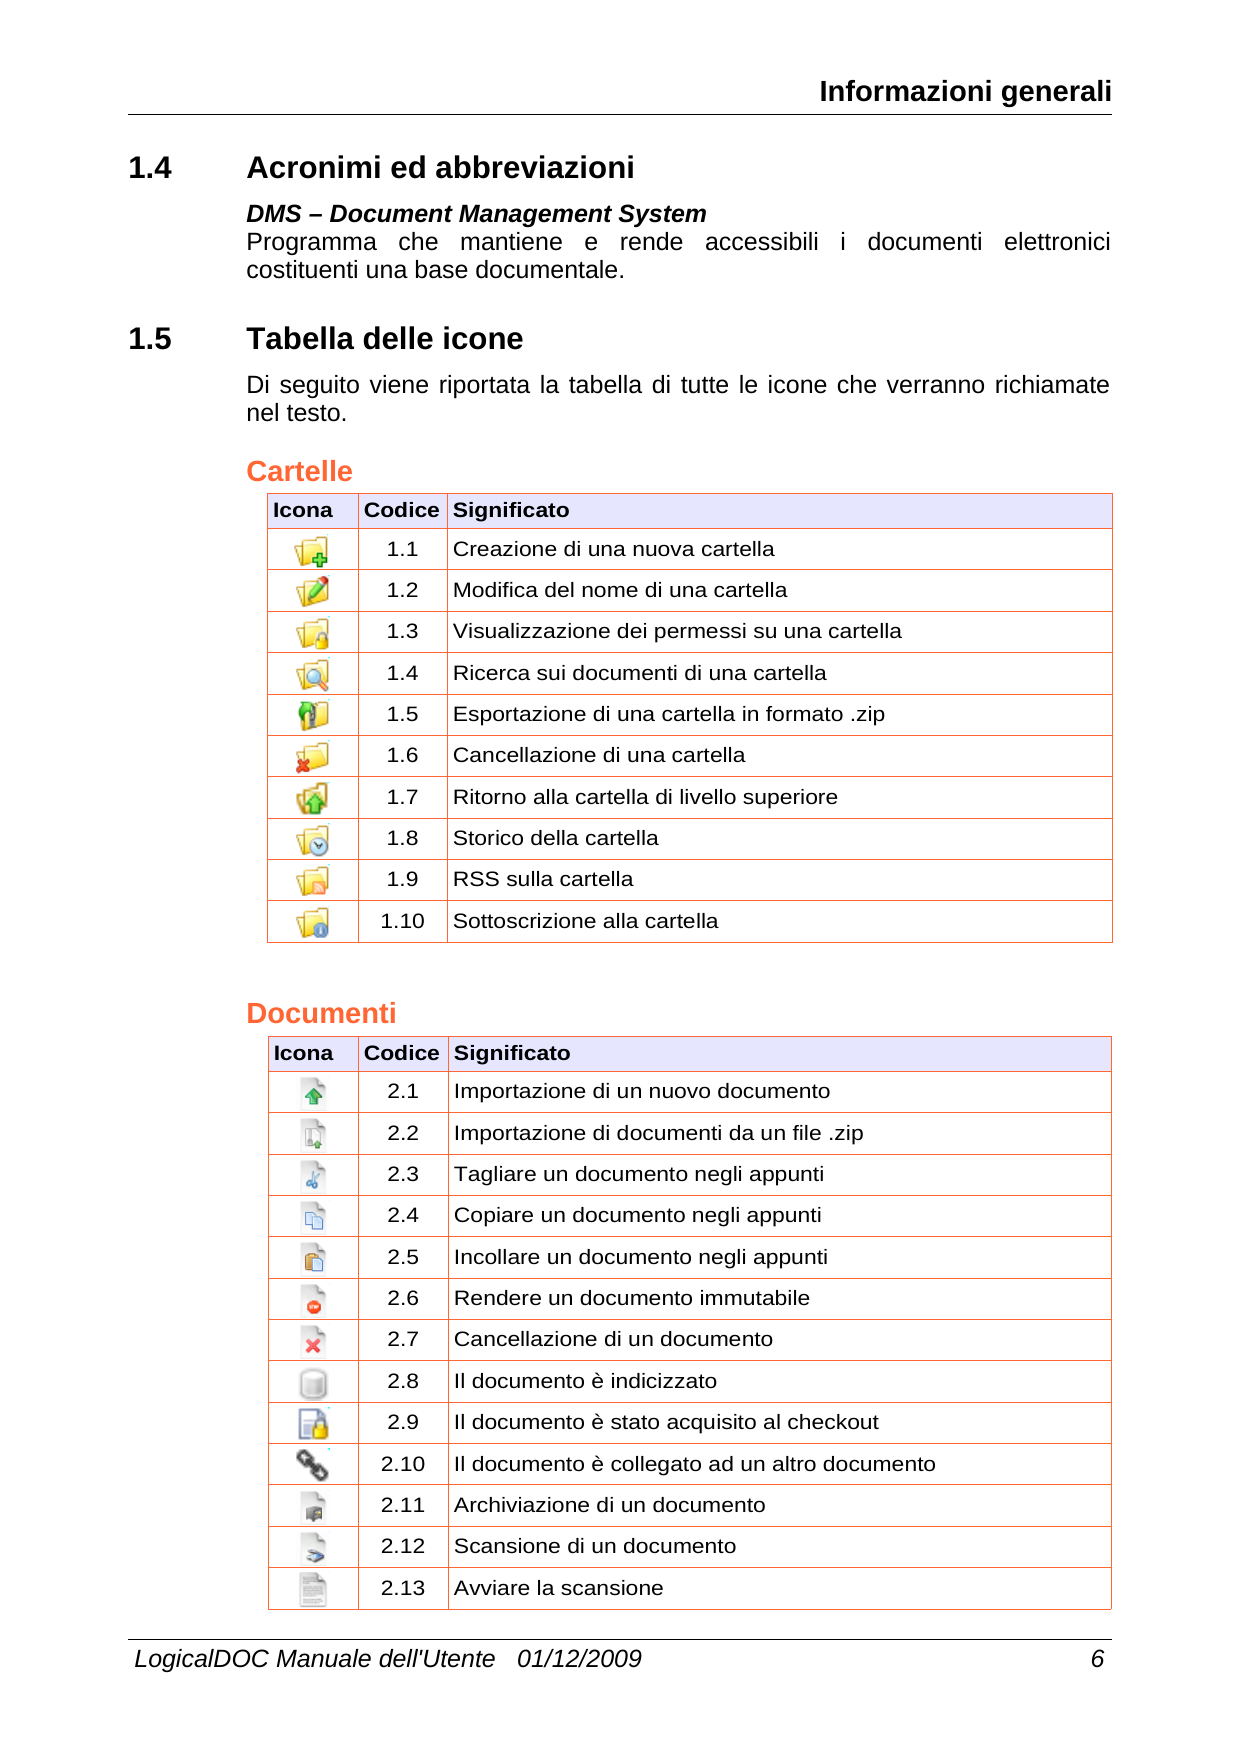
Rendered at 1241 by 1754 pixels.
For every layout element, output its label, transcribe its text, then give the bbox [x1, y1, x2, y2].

picture [295, 864, 330, 899]
table_cell Il documento è collegato ad un altro documento [449, 1444, 1111, 1484]
picture [295, 1448, 330, 1484]
subtitle Cartelle [246, 455, 1112, 487]
table_cell [269, 1196, 358, 1236]
table_cell Ritorno alla cartella di livello superiore [448, 777, 1112, 817]
table_cell [269, 1444, 358, 1484]
table_cell 2.7 [359, 1320, 448, 1360]
picture [295, 1324, 330, 1359]
table_cell [269, 1403, 358, 1407]
text DMS – Document Management System [246, 200, 1112, 228]
table_cell 2.6 [359, 1279, 448, 1319]
table_cell Modifica del nome di una cartella [448, 570, 1112, 611]
table_cell [268, 819, 358, 859]
picture [295, 1407, 330, 1442]
picture [295, 1200, 330, 1235]
table_cell [269, 1279, 358, 1283]
table_cell Avviare la scansione [449, 1568, 1111, 1608]
table_cell 2.11 [359, 1485, 448, 1526]
picture [295, 1366, 330, 1401]
table_cell 2.12 [359, 1527, 448, 1567]
table_header Codice [359, 494, 447, 528]
table_cell 1.7 [359, 777, 447, 817]
table_cell 1.10 [359, 901, 447, 942]
table_cell 2.2 [359, 1113, 448, 1153]
table_cell 2.5 [359, 1237, 448, 1278]
table_cell [269, 1320, 358, 1360]
table_cell [268, 901, 358, 942]
table_cell 1.9 [359, 860, 447, 900]
picture [295, 657, 330, 693]
subtitle Documenti [246, 997, 1112, 1030]
table_cell Esportazione di una cartella in formato .zip [448, 695, 1112, 735]
table_cell 2.1 [359, 1072, 448, 1112]
table_header Significato [448, 494, 1112, 528]
table_cell Importazione di un nuovo documento [449, 1072, 1111, 1112]
picture [295, 699, 330, 734]
table_cell 2.4 [359, 1196, 448, 1236]
table_cell [269, 1527, 358, 1567]
table_cell 1.1 [359, 529, 447, 569]
table_cell 1.8 [359, 819, 447, 859]
table_cell Archiviazione di un documento [449, 1485, 1111, 1526]
table_cell [269, 1113, 358, 1153]
table_cell Importazione di documenti da un file .zip [449, 1113, 1111, 1153]
table_cell [329, 535, 358, 569]
table_cell Cancellazione di una cartella [448, 736, 1112, 776]
table_cell 1.6 [359, 736, 447, 776]
picture [295, 1531, 330, 1566]
table_cell 1.5 [359, 695, 447, 735]
table_cell Il documento è indicizzato [449, 1361, 1111, 1402]
picture [295, 1490, 330, 1525]
table_cell [268, 695, 358, 733]
table_cell Tagliare un documento negli appunti [449, 1155, 1111, 1195]
table_cell 1.4 [359, 653, 447, 693]
table_cell [269, 1485, 358, 1524]
picture [295, 740, 330, 775]
table_cell Scansione di un documento [449, 1527, 1111, 1567]
table_cell RSS sulla cartella [448, 860, 1112, 900]
table_cell 2.8 [359, 1361, 448, 1402]
picture [295, 1283, 330, 1318]
table_cell Cancellazione di un documento [449, 1320, 1111, 1360]
picture [295, 575, 330, 610]
table_cell [269, 1284, 358, 1319]
table_cell 2.9 [359, 1403, 448, 1443]
table_cell Il documento è stato acquisito al checkout [449, 1403, 1111, 1443]
table_cell 1.3 [359, 612, 447, 652]
table_cell [269, 1237, 358, 1278]
table_cell [268, 529, 358, 534]
picture [295, 823, 330, 858]
table_header Icona [268, 494, 358, 528]
picture [295, 1242, 330, 1277]
table_cell [268, 612, 358, 652]
table_cell [269, 1072, 358, 1112]
table_cell [268, 535, 293, 569]
table_cell [269, 1408, 358, 1443]
picture [295, 782, 330, 817]
text Di seguito viene riportata la tabella di tutte le icone che verranno richiamate nel testo. [246, 371, 1112, 427]
table_cell [268, 777, 358, 817]
table_cell Incollare un documento negli appunti [449, 1237, 1111, 1278]
text Programma che mantiene e rende accessibili i documenti elettronici costituenti una base documentale. [246, 228, 1112, 283]
picture [295, 1118, 330, 1153]
table_cell [268, 736, 358, 776]
table_cell 2.13 [359, 1568, 448, 1608]
table_cell [268, 653, 358, 693]
table_cell Ricerca sui documenti di una cartella [448, 653, 1112, 693]
table_cell 2.3 [359, 1155, 448, 1195]
table_cell Visualizzazione dei permessi su una cartella [448, 612, 1112, 652]
picture [295, 1572, 330, 1608]
table_header Icona [269, 1037, 358, 1071]
table_cell Creazione di una nuova cartella [448, 529, 1112, 569]
table_cell Storico della cartella [448, 819, 1112, 859]
picture [295, 1159, 330, 1194]
table_cell [269, 1568, 358, 1608]
subtitle Acronimi ed abbreviazioni [128, 150, 1112, 185]
table_cell Rendere un documento immutabile [449, 1279, 1111, 1319]
picture [295, 906, 330, 941]
table_cell [269, 1155, 358, 1195]
table_cell [268, 570, 358, 609]
picture [295, 616, 330, 651]
table_cell 1.2 [359, 570, 447, 611]
picture [295, 1076, 330, 1111]
picture [293, 534, 329, 569]
table_header Significato [449, 1037, 1111, 1071]
table_cell Sottoscrizione alla cartella [448, 901, 1112, 942]
subtitle Tabella delle icone [128, 321, 1112, 356]
table_header Codice [359, 1037, 448, 1071]
table_cell [269, 1361, 358, 1402]
table_cell [268, 860, 358, 900]
table_cell Copiare un documento negli appunti [449, 1196, 1111, 1236]
table_cell 2.10 [359, 1444, 448, 1484]
